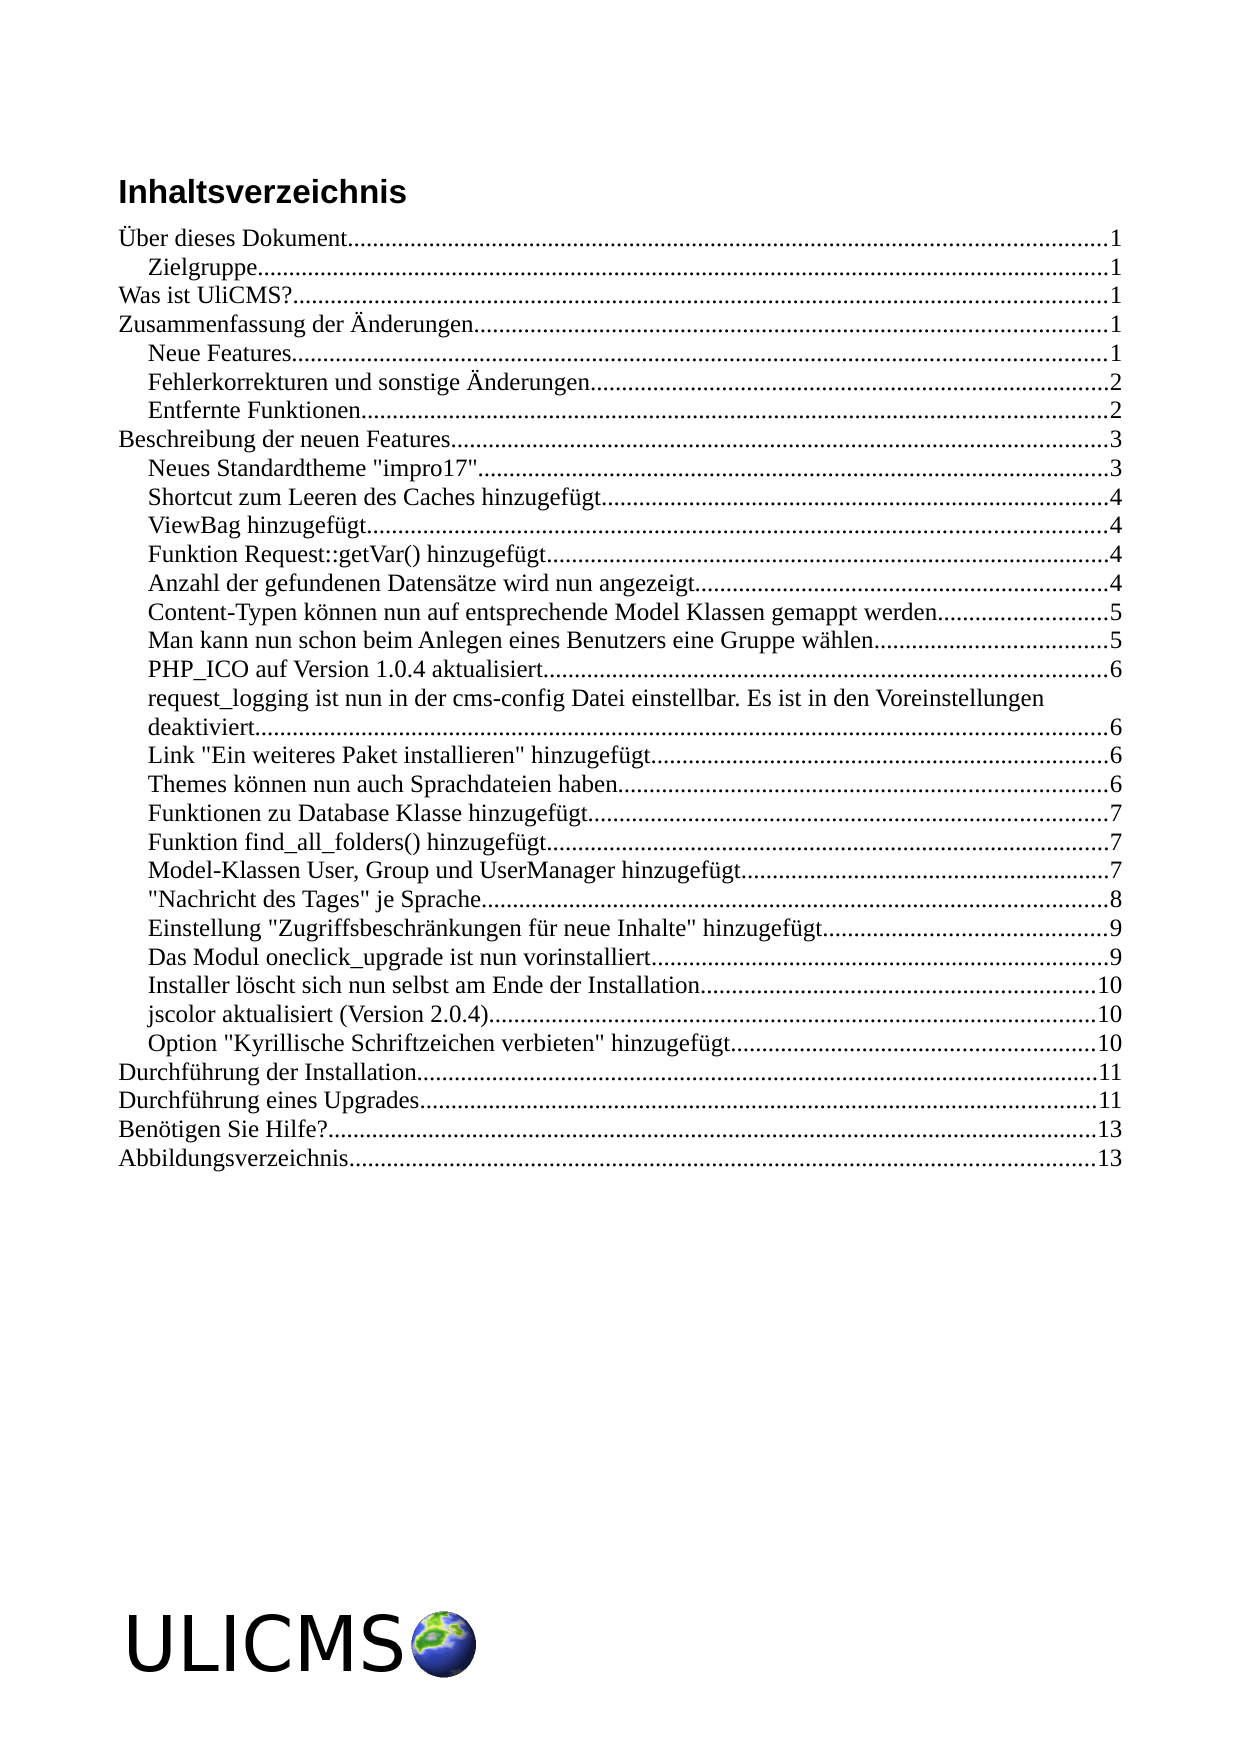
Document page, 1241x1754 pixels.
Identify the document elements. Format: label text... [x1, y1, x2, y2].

text Man kann nun schon beim Anlegen eines Benutzers eine Gruppe wählen 5 [148, 625, 1122, 654]
text Link "Ein weiteres Paket installieren" hinzugefügt 6 [148, 740, 1122, 769]
text jscolor aktualisiert (Version 2.0.4) 10 [148, 999, 1122, 1028]
text Zielgruppe 1 [148, 252, 1122, 280]
text Option "Kyrillische Schriftzeichen verbieten" hinzugefügt 10 [148, 1028, 1122, 1057]
text Themes können nun auch Sprachdateien haben 6 [148, 769, 1122, 798]
text Das Modul oneclick_upgrade ist nun vorinstalliert 9 [148, 942, 1122, 970]
text Funktion Request::getVar() hinzugefügt 4 [148, 539, 1122, 568]
text Entfernte Funktionen 2 [148, 395, 1122, 424]
text Über dieses Dokument 1 [118, 223, 1122, 252]
text Durchführung der Installation 11 [118, 1057, 1122, 1085]
text "Nachricht des Tages" je Sprache 8 [148, 884, 1122, 913]
text request_logging ist nun in der cms-config Datei einstellbar. Es ist in den Voreinstellungen deaktiviert. 6 [148, 683, 1122, 740]
text Fehlerkorrekturen und sonstige Änderungen 2 [148, 367, 1122, 395]
text ViewBag hinzugefügt 4 [148, 510, 1122, 539]
text Funktionen zu Database Klasse hinzugefügt 7 [148, 798, 1122, 827]
text Neue Features 1 [148, 338, 1122, 367]
text Abbildungsverzeichnis 13 [118, 1143, 1122, 1172]
text Shortcut zum Leeren des Caches hinzugefügt 4 [148, 482, 1122, 510]
text Benötigen Sie Hilfe? 13 [118, 1114, 1122, 1143]
text Content-Typen können nun auf entsprechende Model Klassen gemappt werden 5 [148, 597, 1122, 625]
text Zusammenfassung der Änderungen 1 [118, 309, 1122, 338]
text Model-Klassen User, Group und UserManager hinzugefügt 7 [148, 855, 1122, 884]
text Installer löscht sich nun selbst am Ende der Installation 10 [148, 970, 1122, 999]
text Neues Standardtheme "impro17" 3 [148, 453, 1122, 482]
text Was ist UliCMS? 1 [118, 280, 1122, 309]
text Einstellung "Zugriffsbeschränkungen für neue Inhalte" hinzugefügt 9 [148, 913, 1122, 942]
text PHP_ICO auf Version 1.0.4 aktualisiert 6 [148, 654, 1122, 683]
subtitle Inhaltsverzeichnis [118, 172, 1122, 210]
text Durchführung eines Upgrades 11 [118, 1085, 1122, 1114]
text Anzahl der gefundenen Datensätze wird nun angezeigt 4 [148, 568, 1122, 597]
text Funktion find_all_folders() hinzugefügt 7 [148, 827, 1122, 855]
text Beschreibung der neuen Features 3 [118, 424, 1122, 453]
picture [118, 1607, 479, 1681]
